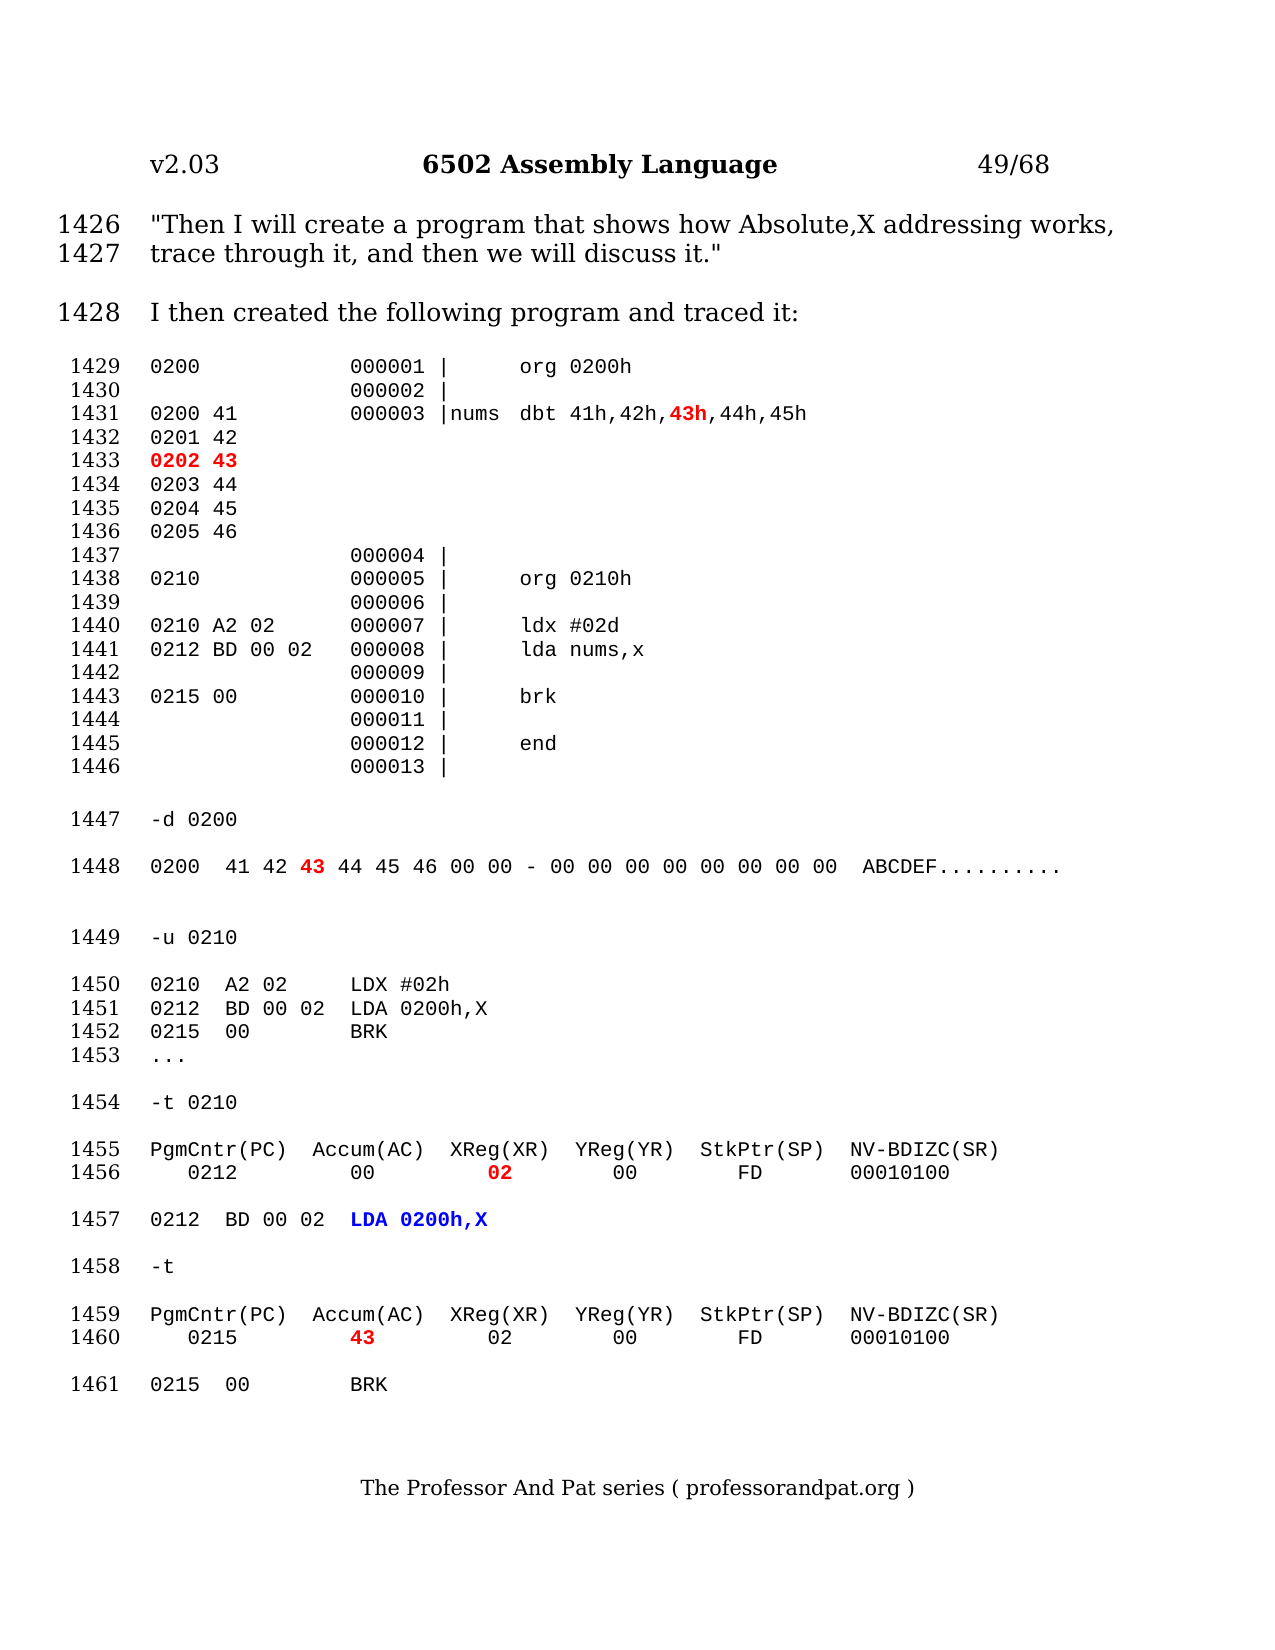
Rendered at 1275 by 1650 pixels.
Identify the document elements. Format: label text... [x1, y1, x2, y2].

text 000013 | [150, 757, 1125, 780]
text 0200 41 000003 |nums dbt 41h,42h,43h,44h,45h [150, 403, 1125, 427]
text 000004 | [150, 545, 1125, 568]
text 0215 43 02 00 FD 00010100 [150, 1327, 1125, 1351]
text 0212 00 02 00 FD 00010100 [150, 1162, 1125, 1186]
text 0202 43 [150, 451, 1125, 474]
text -d 0200 [150, 809, 1125, 833]
text 0212 BD 00 02 000008 | lda nums,x [150, 639, 1125, 662]
text 0203 44 [150, 474, 1125, 498]
text 0210 A2 02 000007 | ldx #02d [150, 615, 1125, 639]
text 0201 42 [150, 427, 1125, 451]
text -u 0210 [150, 927, 1125, 951]
text I then created the following program and traced it: [150, 298, 1125, 327]
text 0200 000001 | org 0200h [150, 356, 1125, 380]
text 0215 00 BRK [150, 1021, 1125, 1045]
text 000009 | [150, 662, 1125, 686]
text 0200 41 42 43 44 45 46 00 00 - 00 00 00 00 00 00 00 00 ABCDEF.......... [150, 856, 1125, 880]
text 000011 | [150, 709, 1125, 733]
text "Then I will create a program that shows how Absolute,X addressing works, trace through it, and then we will discuss it." [150, 210, 1125, 268]
text 0212 BD 00 02 LDA 0200h,X [150, 1209, 1125, 1233]
text 000012 | end [150, 733, 1125, 757]
text 0212 BD 00 02 LDA 0200h,X [150, 998, 1125, 1021]
text 0215 00 BRK [150, 1374, 1125, 1398]
text 0204 45 [150, 498, 1125, 521]
text PgmCntr(PC) Accum(AC) XReg(XR) YReg(YR) StkPtr(SP) NV-BDIZC(SR) [150, 1139, 1125, 1162]
text PgmCntr(PC) Accum(AC) XReg(XR) YReg(YR) StkPtr(SP) NV-BDIZC(SR) [150, 1304, 1125, 1327]
text -t 0210 [150, 1092, 1125, 1115]
text 0210 000005 | org 0210h [150, 568, 1125, 592]
text 0215 00 000010 | brk [150, 686, 1125, 709]
text 0205 46 [150, 521, 1125, 545]
text 000006 | [150, 592, 1125, 615]
text ... [150, 1045, 1125, 1068]
text -t [150, 1257, 1125, 1280]
text 0210 A2 02 LDX #02h [150, 974, 1125, 998]
text 000002 | [150, 380, 1125, 403]
